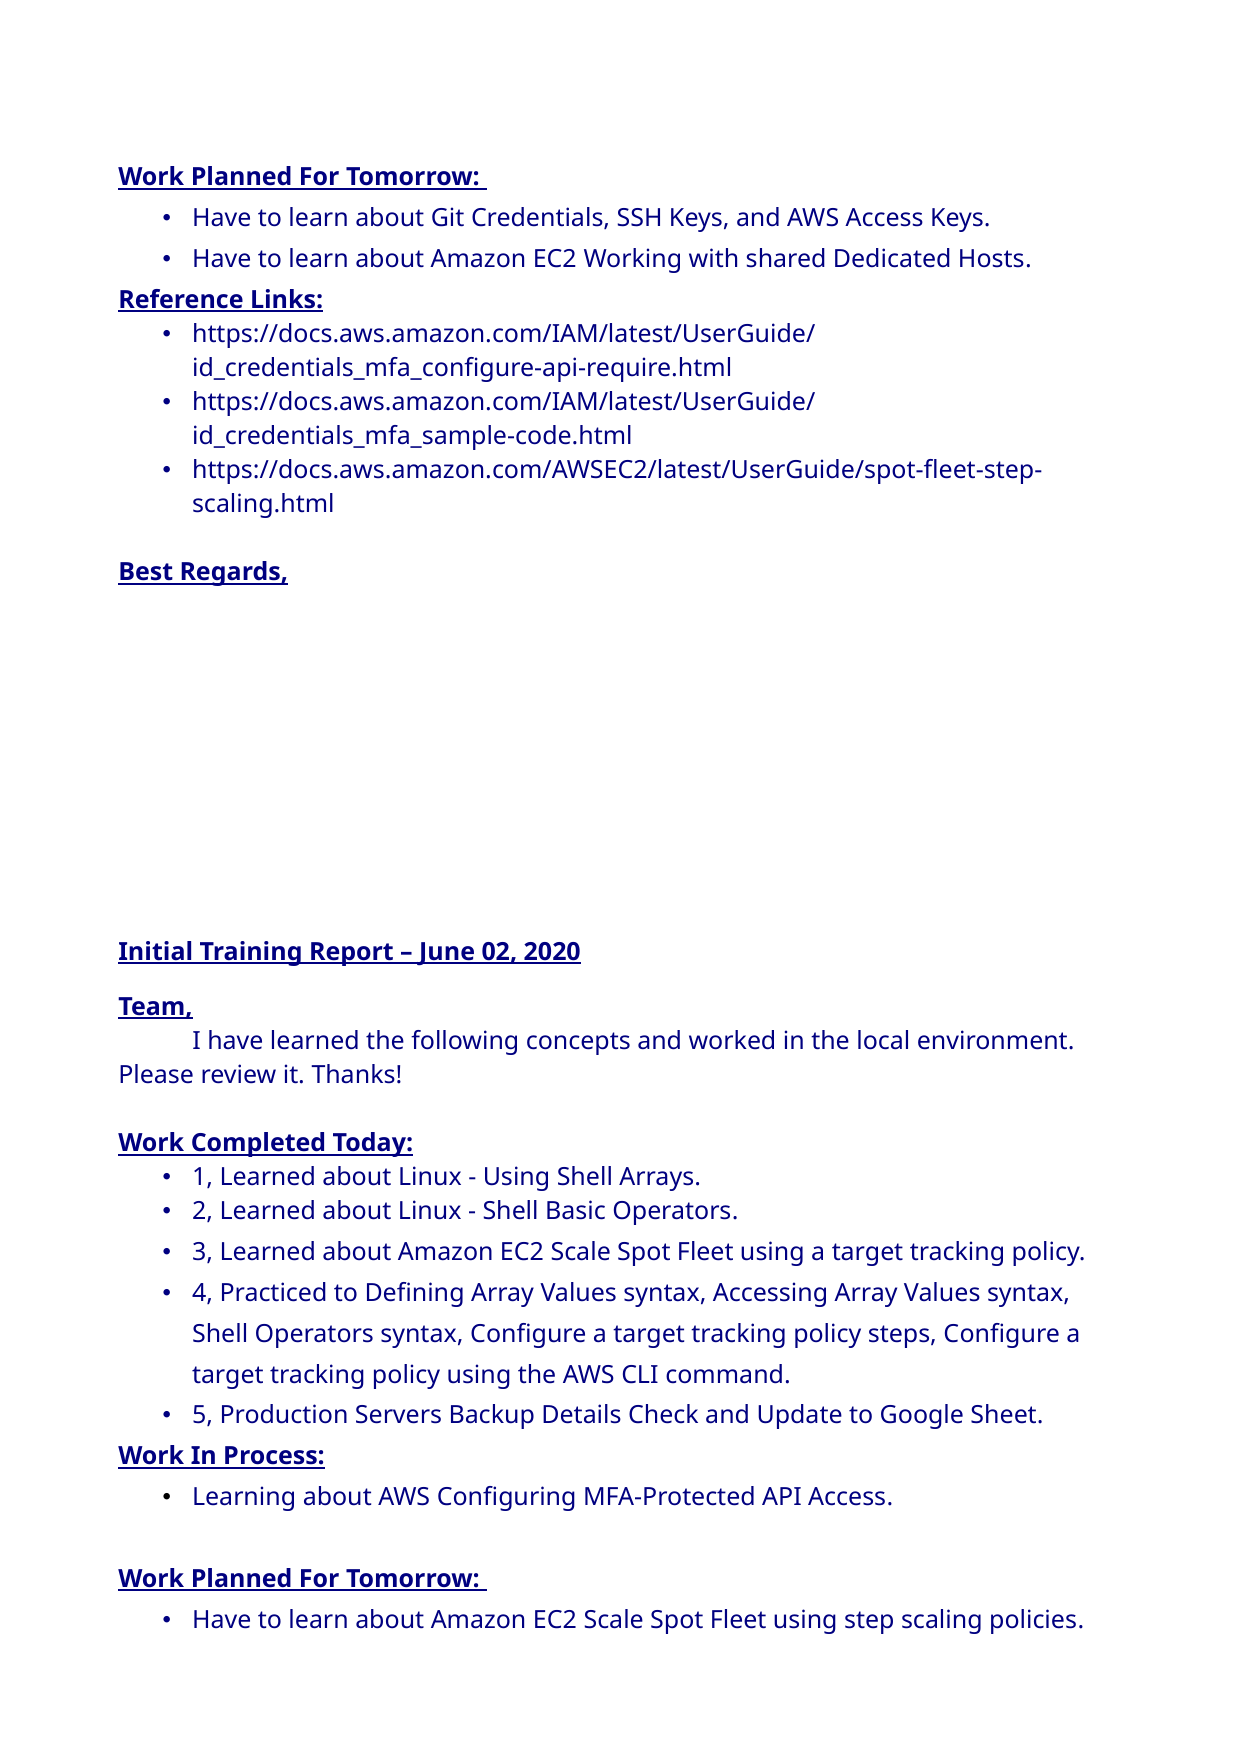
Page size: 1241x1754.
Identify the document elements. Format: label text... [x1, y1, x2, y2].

text Work In Process: [118, 1438, 1122, 1472]
list https://docs.aws.amazon.com/IAM/latest/UserGuide/id_credentials_mfa_configure-api-require.html [162, 316, 1122, 384]
text Best Regards, [118, 554, 1122, 588]
list Have to learn about Amazon EC2 Working with shared Dedicated Hosts. [162, 241, 1122, 275]
text Team, [118, 989, 1122, 1023]
list https://docs.aws.amazon.com/AWSEC2/latest/UserGuide/spot-fleet-step-scaling.html [162, 452, 1122, 520]
text I have learned the following concepts and worked in the local environment. Please review it. Thanks! [118, 1023, 1122, 1091]
list Learning about AWS Configuring MFA-Protected API Access. [162, 1479, 1122, 1513]
text Work Completed Today: [118, 1125, 1122, 1159]
text Reference Links: [118, 281, 1122, 316]
list Have to learn about Amazon EC2 Scale Spot Fleet using step scaling policies. [162, 1601, 1122, 1635]
list 2, Learned about Linux - Shell Basic Operators. [162, 1193, 1122, 1227]
text Work Planned For Tomorrow: [118, 159, 1122, 193]
list 5, Production Servers Backup Details Check and Update to Google Sheet. [162, 1397, 1122, 1431]
list Have to learn about Git Credentials, SSH Keys, and AWS Access Keys. [162, 200, 1122, 234]
list 4, Practiced to Defining Array Values syntax, Accessing Array Values syntax, Shell Operators syntax, Configure a target tracking policy steps, Configure a target tracking policy using the AWS CLI command. [162, 1275, 1122, 1390]
text Work Planned For Tomorrow: [118, 1561, 1122, 1594]
list 1, Learned about Linux - Using Shell Arrays. [162, 1159, 1122, 1193]
text Initial Training Report – June 02, 2020 [118, 933, 1122, 967]
list https://docs.aws.amazon.com/IAM/latest/UserGuide/id_credentials_mfa_sample-code.html [162, 384, 1122, 452]
list 3, Learned about Amazon EC2 Scale Spot Fleet using a target tracking policy. [162, 1234, 1122, 1268]
